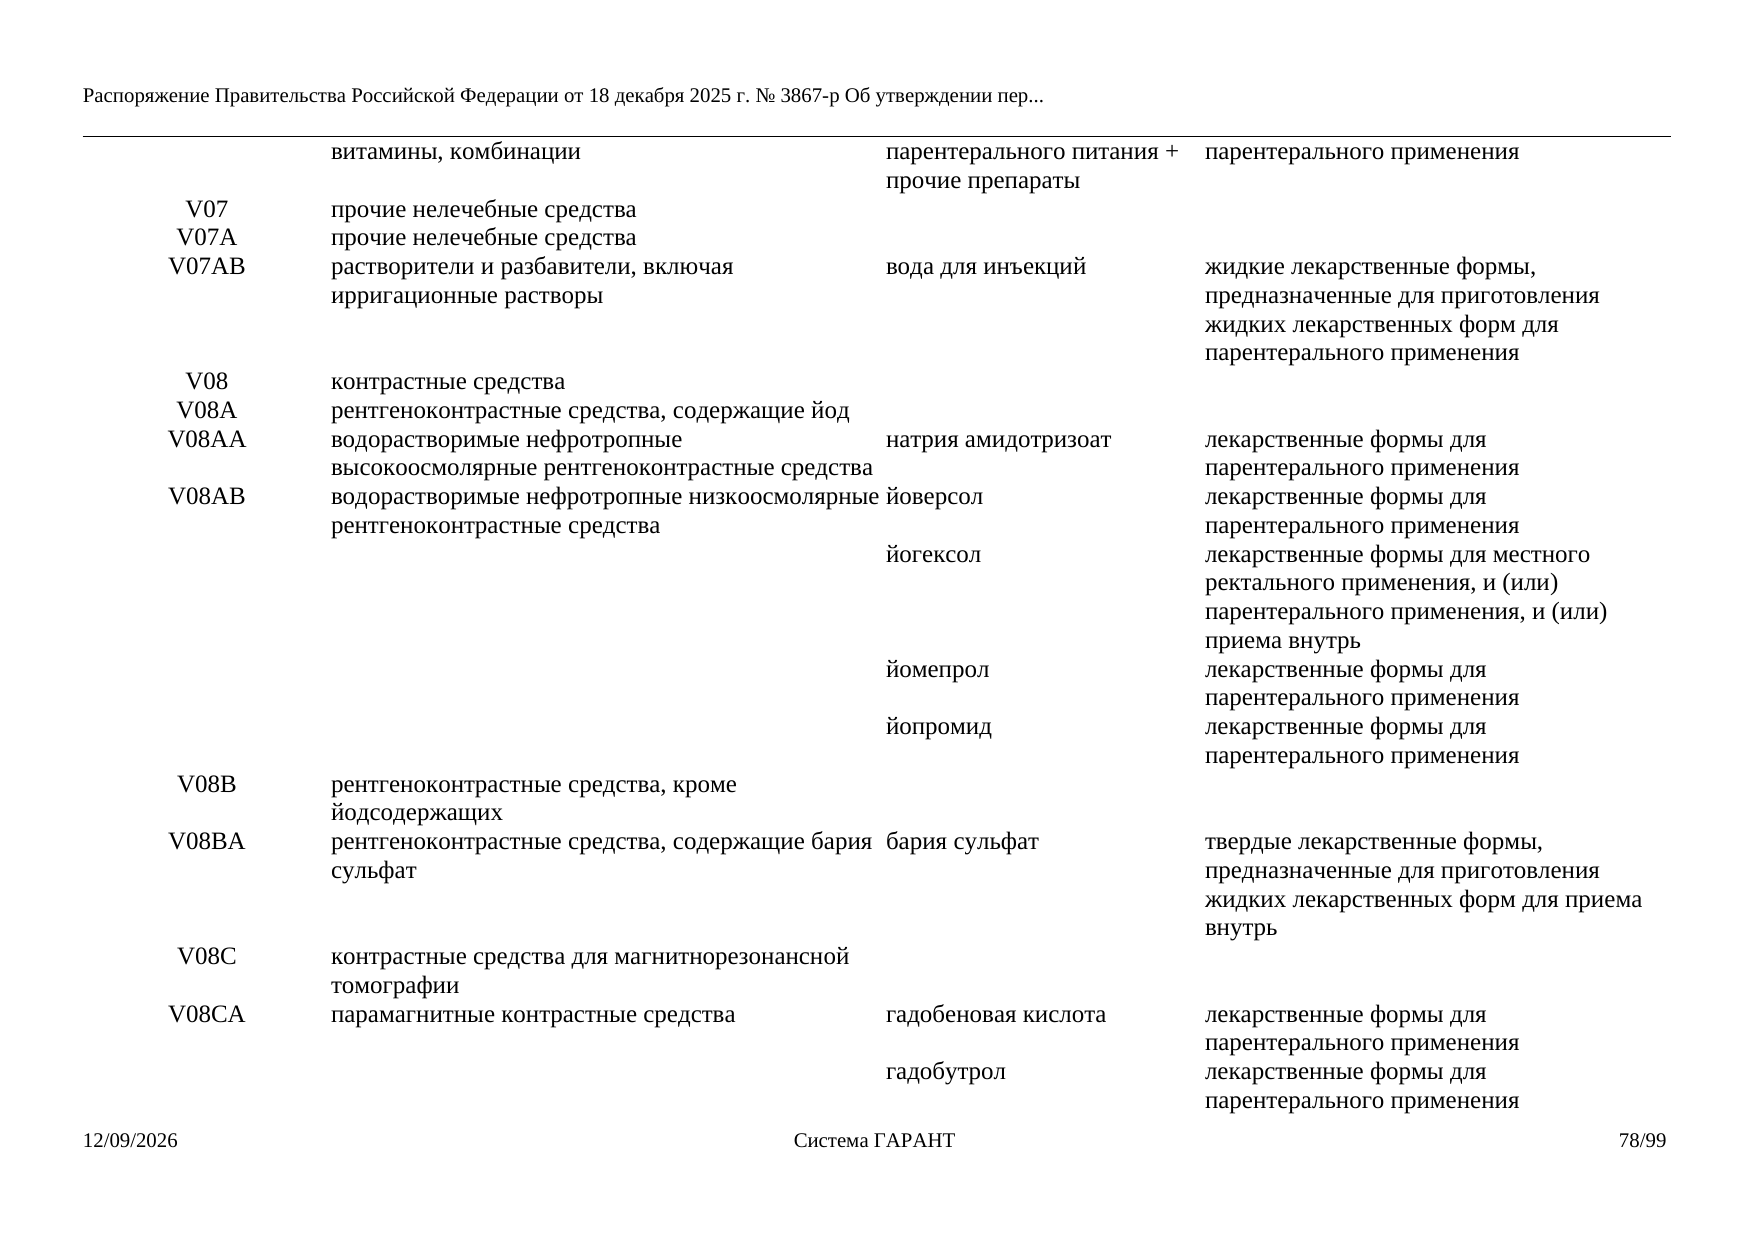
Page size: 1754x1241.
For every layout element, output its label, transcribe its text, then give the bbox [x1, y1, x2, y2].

table_cell бария сульфат [886, 826, 1205, 941]
table_cell [886, 194, 1205, 222]
table_cell [886, 366, 1205, 395]
table_cell йогексол [886, 539, 1205, 654]
table_cell йопромид [886, 711, 1205, 769]
table_cell V08C [83, 941, 331, 999]
table_cell [1205, 194, 1671, 222]
table_cell рентгеноконтрастные средства, кроме йодсодержащих [331, 769, 886, 826]
table_cell лекарственные формы для парентерального применения [1205, 424, 1671, 481]
table_cell рентгеноконтрастные средства, содержащие бария сульфат [331, 826, 886, 941]
table_cell V08 [83, 366, 331, 395]
table_cell вода для инъекций [886, 251, 1205, 366]
table_cell лекарственные формы для парентерального применения [1205, 481, 1671, 539]
table_cell [886, 941, 1205, 999]
table_cell натрия амидотризоат [886, 424, 1205, 481]
table_cell [886, 395, 1205, 424]
table_cell лекарственные формы для парентерального применения [1205, 654, 1671, 711]
table_cell [1205, 941, 1671, 999]
table_cell [1205, 223, 1671, 251]
table_cell [83, 1056, 331, 1114]
table_cell [886, 769, 1205, 826]
table_cell [886, 223, 1205, 251]
table_cell твердые лекарственные формы, предназначенные для приготовления жидких лекарственных форм для приема внутрь [1205, 826, 1671, 941]
table_cell лекарственные формы для парентерального применения [1205, 999, 1671, 1056]
table_cell V08CA [83, 999, 331, 1056]
table_cell растворители и разбавители, включая ирригационные растворы [331, 251, 886, 366]
table_cell контрастные средства [331, 366, 886, 395]
table_cell V08BA [83, 826, 331, 941]
table_cell лекарственные формы для парентерального применения [1205, 711, 1671, 769]
table_cell витамины, комбинации [331, 137, 886, 194]
table_cell рентгеноконтрастные средства, содержащие йод [331, 395, 886, 424]
table_cell [331, 1056, 886, 1114]
table_cell жидкие лекарственные формы, предназначенные для приготовления жидких лекарственных форм для парентерального применения [1205, 251, 1671, 366]
table_cell V07 [83, 194, 331, 222]
table_cell [1205, 366, 1671, 395]
table_cell гадобеновая кислота [886, 999, 1205, 1056]
table_cell [1205, 395, 1671, 424]
table_cell V08B [83, 769, 331, 826]
table_cell йоверсол [886, 481, 1205, 539]
table_cell V07AB [83, 251, 331, 366]
table_cell контрастные средства для магнитнорезонансной томографии [331, 941, 886, 999]
table_cell прочие нелечебные средства [331, 194, 886, 222]
table_cell йомепрол [886, 654, 1205, 711]
table_cell V08AB [83, 481, 331, 769]
table_cell [1205, 769, 1671, 826]
table_cell парентерального питания + прочие препараты [886, 137, 1205, 194]
table_cell водорастворимые нефротропные высокоосмолярные рентгеноконтрастные средства [331, 424, 886, 481]
table_cell V08AA [83, 424, 331, 481]
table_cell водорастворимые нефротропные низкоосмолярные рентгеноконтрастные средства [331, 481, 886, 769]
table_cell прочие нелечебные средства [331, 223, 886, 251]
table_cell V07A [83, 223, 331, 251]
table_cell лекарственные формы для парентерального применения [1205, 1056, 1671, 1114]
table_cell лекарственные формы для местного ректального применения, и (или) парентерального применения, и (или) приема внутрь [1205, 539, 1671, 654]
table_cell V08A [83, 395, 331, 424]
table_cell парентерального применения [1205, 137, 1671, 194]
table_cell гадобутрол [886, 1056, 1205, 1114]
table_cell парамагнитные контрастные средства [331, 999, 886, 1056]
table_cell [83, 137, 331, 194]
